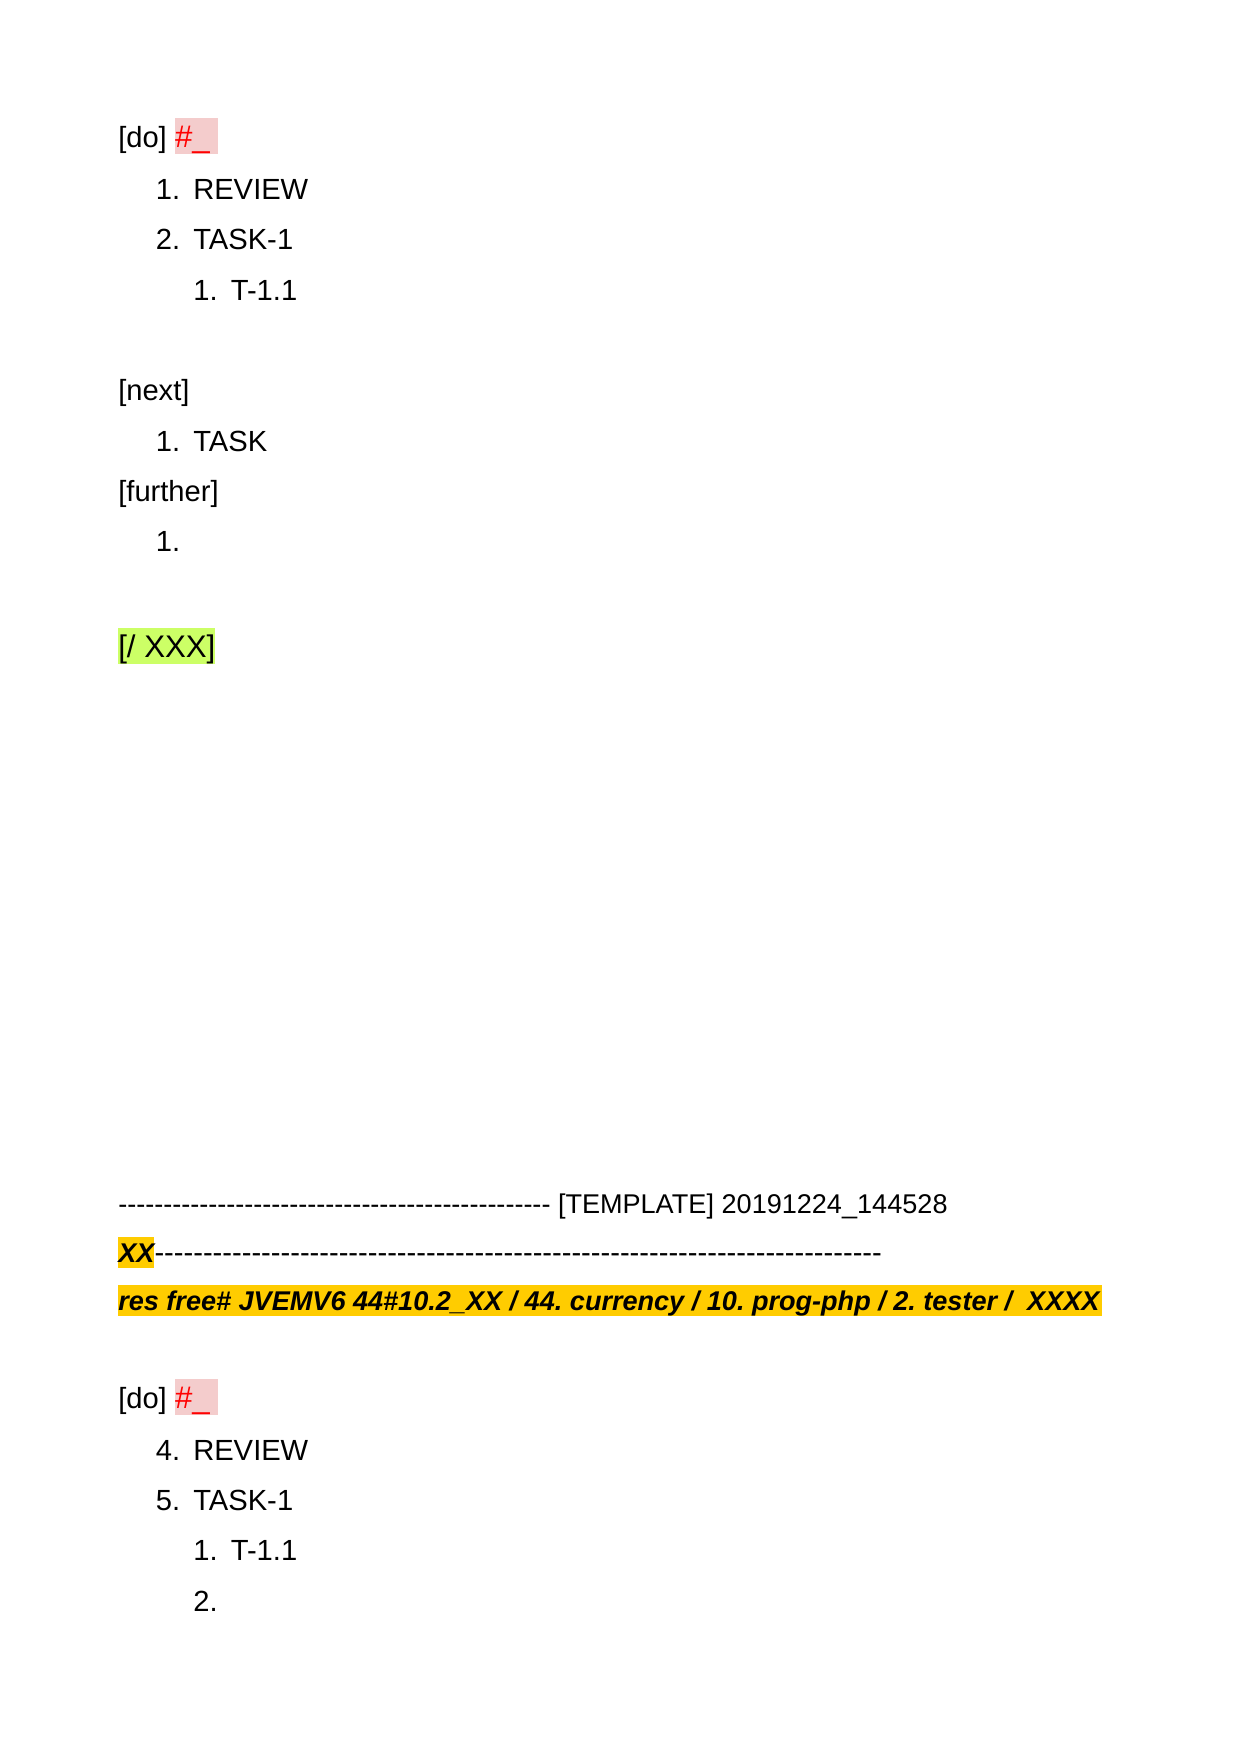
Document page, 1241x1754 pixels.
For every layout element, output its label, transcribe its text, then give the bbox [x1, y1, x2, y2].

text ------------------------------------------------ [TEMPLATE] 20191224_144528 [118, 1188, 1122, 1219]
text [do] #_ [118, 1379, 1122, 1415]
list TASK-1 [156, 1483, 1122, 1517]
list TASK [156, 423, 1122, 457]
list T-1.1 [193, 1533, 1122, 1567]
list REVIEW [156, 172, 1122, 206]
list T-1.1 [193, 273, 1122, 306]
text [do] #_ [118, 118, 1122, 154]
text res free# JVEMV6 44#10.2_XX / 44. currency / 10. prog-php / 2. tester / XXXX [118, 1285, 1122, 1316]
text [/ XXX] [118, 574, 1122, 664]
text XX--------------------------------------------------------------------------- [118, 1235, 1122, 1268]
text [further] [118, 474, 1122, 507]
list REVIEW [156, 1433, 1122, 1466]
list TASK-1 [156, 222, 1122, 256]
text [next] [118, 373, 1122, 407]
